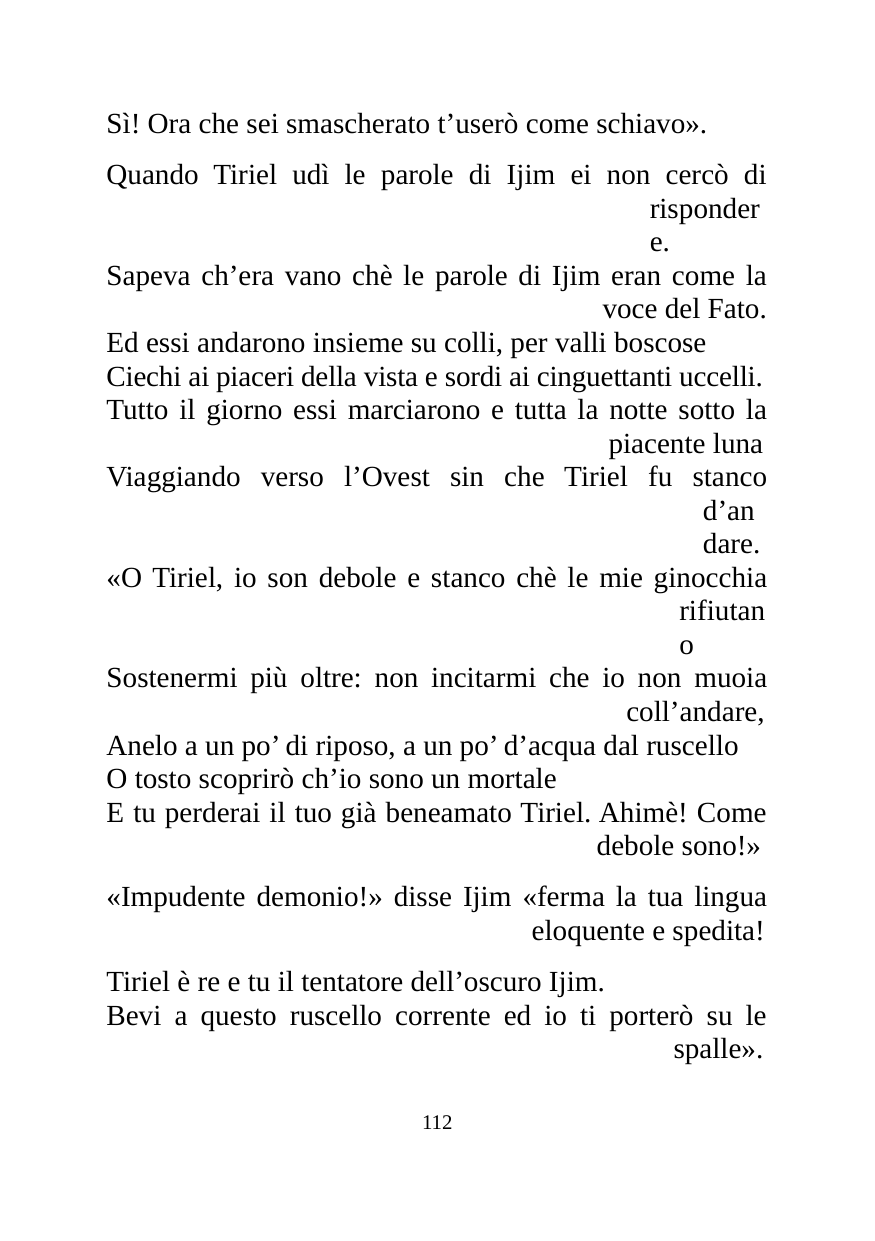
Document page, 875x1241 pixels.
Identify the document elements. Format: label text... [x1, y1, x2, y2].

text Ciechi ai piaceri della vista e sordi ai cinguettanti uccelli. [106, 359, 768, 392]
text Sapeva ch’era vano chè le parole di Ijim eran come la voce del Fato. [106, 258, 768, 325]
text Sostenermi più oltre: non incitarmi che io non muoia coll’andare, [106, 661, 768, 728]
text Tiriel è re e tu il tentatore dell’oscuro Ijim. [106, 964, 768, 998]
text «Impudente demonio!» disse Ijim «ferma la tua lingua eloquente e spedita! [106, 879, 768, 947]
text O tosto scoprirò ch’io sono un mortale [106, 761, 768, 795]
text «O Tiriel, io son debole e stanco chè le mie ginocchia rifiutano [106, 560, 768, 661]
text Bevi a questo ruscello corrente ed io ti porterò su le spalle». [106, 998, 768, 1065]
text Tutto il giorno essi marciarono e tutta la notte sotto la piacente luna [106, 392, 768, 459]
text Sì! Ora che sei smascherato t’userò come schiavo». [106, 106, 768, 140]
text Viaggiando verso l’Ovest sin che Tiriel fu stanco d’andare. [106, 459, 768, 560]
text Quando Tiriel udì le parole di Ijim ei non cercò di rispondere. [106, 157, 768, 258]
text Ed essi andarono insieme su colli, per valli boscose [106, 325, 768, 359]
text Anelo a un po’ di riposo, a un po’ d’acqua dal ruscello [106, 728, 768, 761]
text E tu perderai il tuo già beneamato Tiriel. Ahimè! Come debole sono!» [106, 795, 768, 862]
